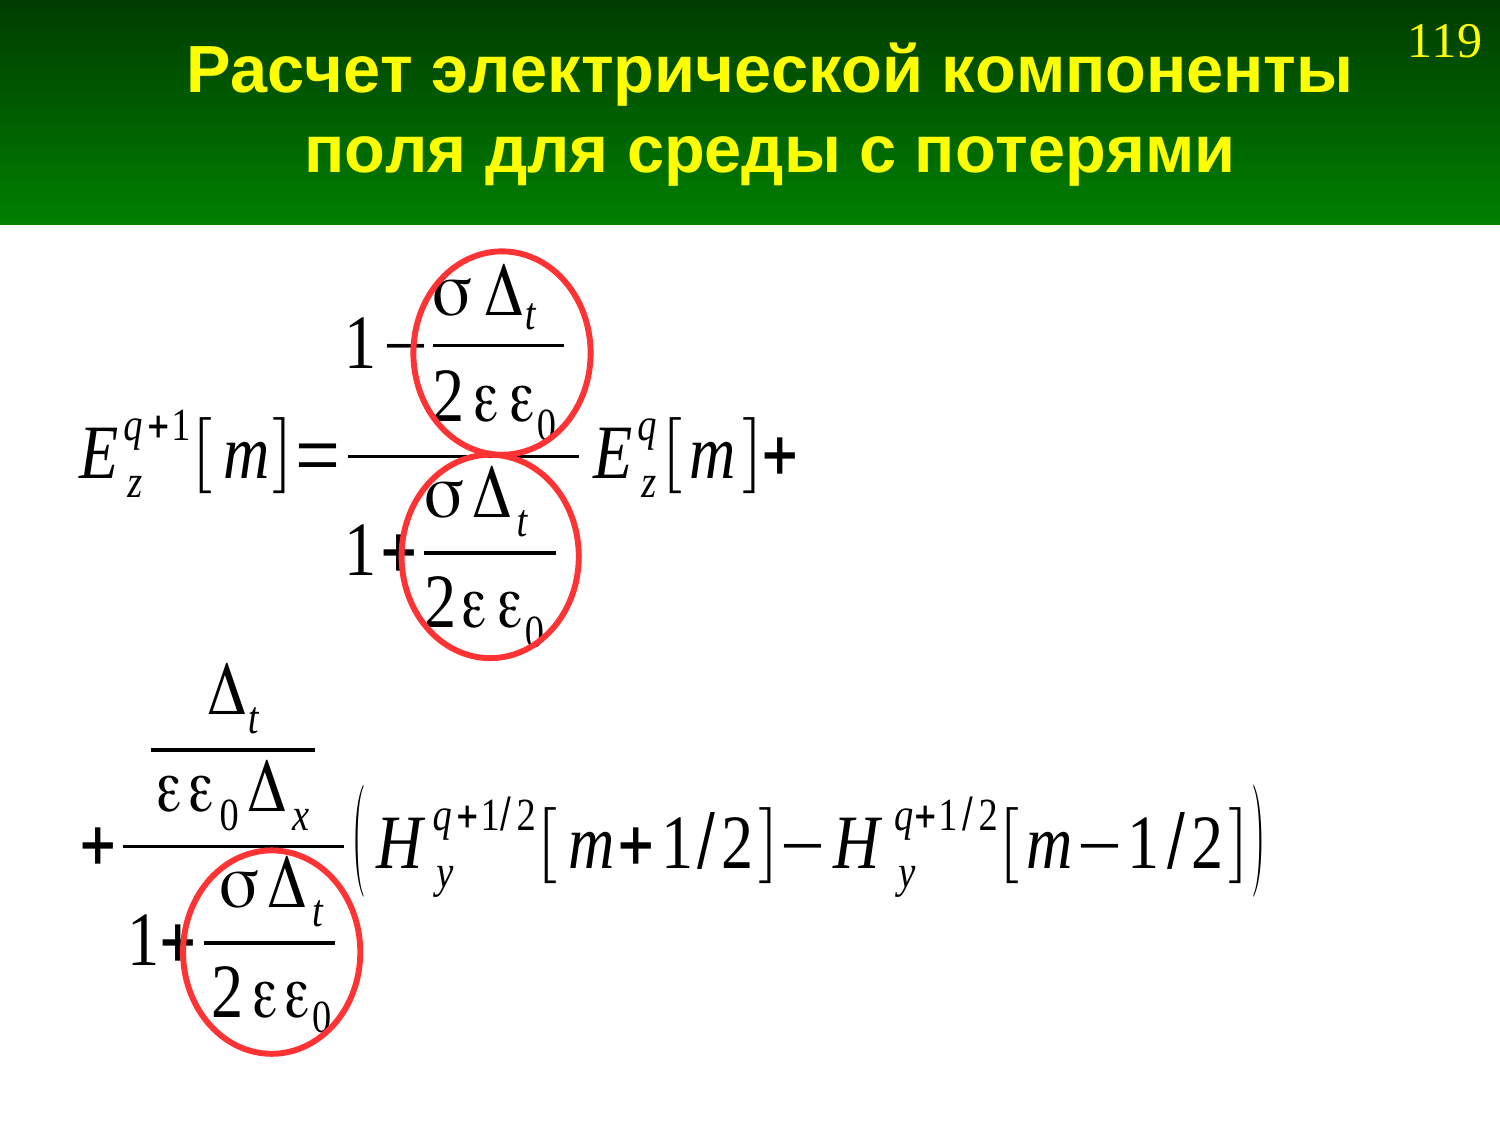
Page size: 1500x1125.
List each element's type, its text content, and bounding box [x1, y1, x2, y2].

chart [59, 257, 1279, 1045]
chart [187, 854, 357, 1045]
chart [405, 458, 575, 655]
title Расчет электрической компоненты поля для среды с потерями [100, 7, 1441, 204]
chart [417, 257, 587, 451]
